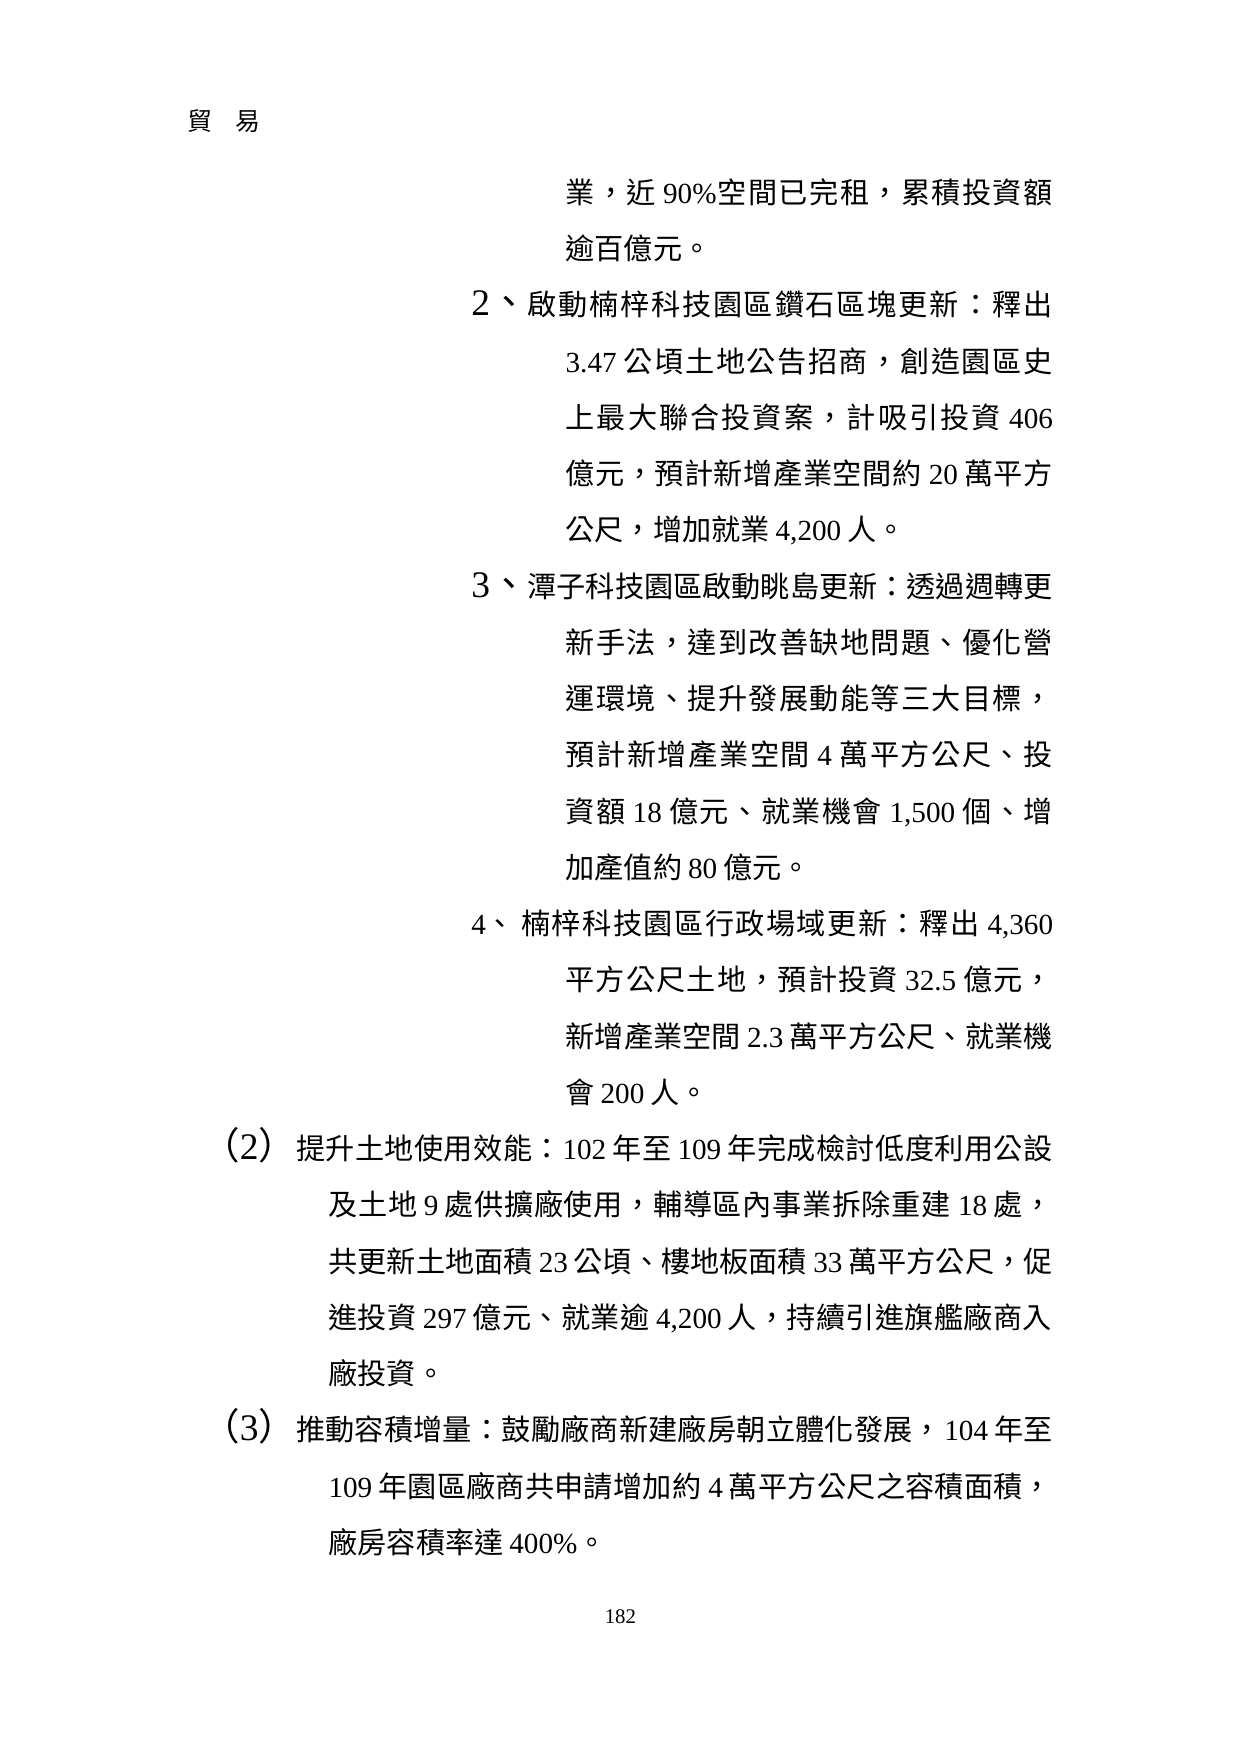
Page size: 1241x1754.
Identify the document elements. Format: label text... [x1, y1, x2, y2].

list 楠梓科技園區行政場域更新：釋出4,360平方公尺土地，預計投資32.5億元，新增產業空間2.3萬平方公尺、就業機會200人。 [471, 889, 1053, 1114]
list 潭子科技園區啟動眺島更新：透過週轉更新手法，達到改善缺地問題、優化營運環境、提升發展動能等三大目標，預計新增產業空間4萬平方公尺、投資額18億元、就業機會1,500個、增加產值約80億元。 [471, 552, 1053, 889]
list 提升土地使用效能：102年至109年完成檢討低度利用公設及土地9處供擴廠使用，輔導區內事業拆除重建18處，共更新土地面積23公頃、樓地板面積33萬平方公尺，促進投資297億元、就業逾4,200人，持續引進旗艦廠商入廠投資。 [202, 1114, 1053, 1396]
list 推動容積增量：鼓勵廠商新建廠房朝立體化發展，104年至109年園區廠商共申請增加約4萬平方公尺之容積面積，廠房容積率達400%。 [202, 1396, 1053, 1564]
list 業，近90%空間已完租，累積投資額逾百億元。 [471, 158, 1053, 271]
list 啟動楠梓科技園區鑽石區塊更新：釋出3.47公頃土地公告招商，創造園區史上最大聯合投資案，計吸引投資406億元，預計新增產業空間約20萬平方公尺，增加就業4,200人。 [471, 271, 1053, 552]
